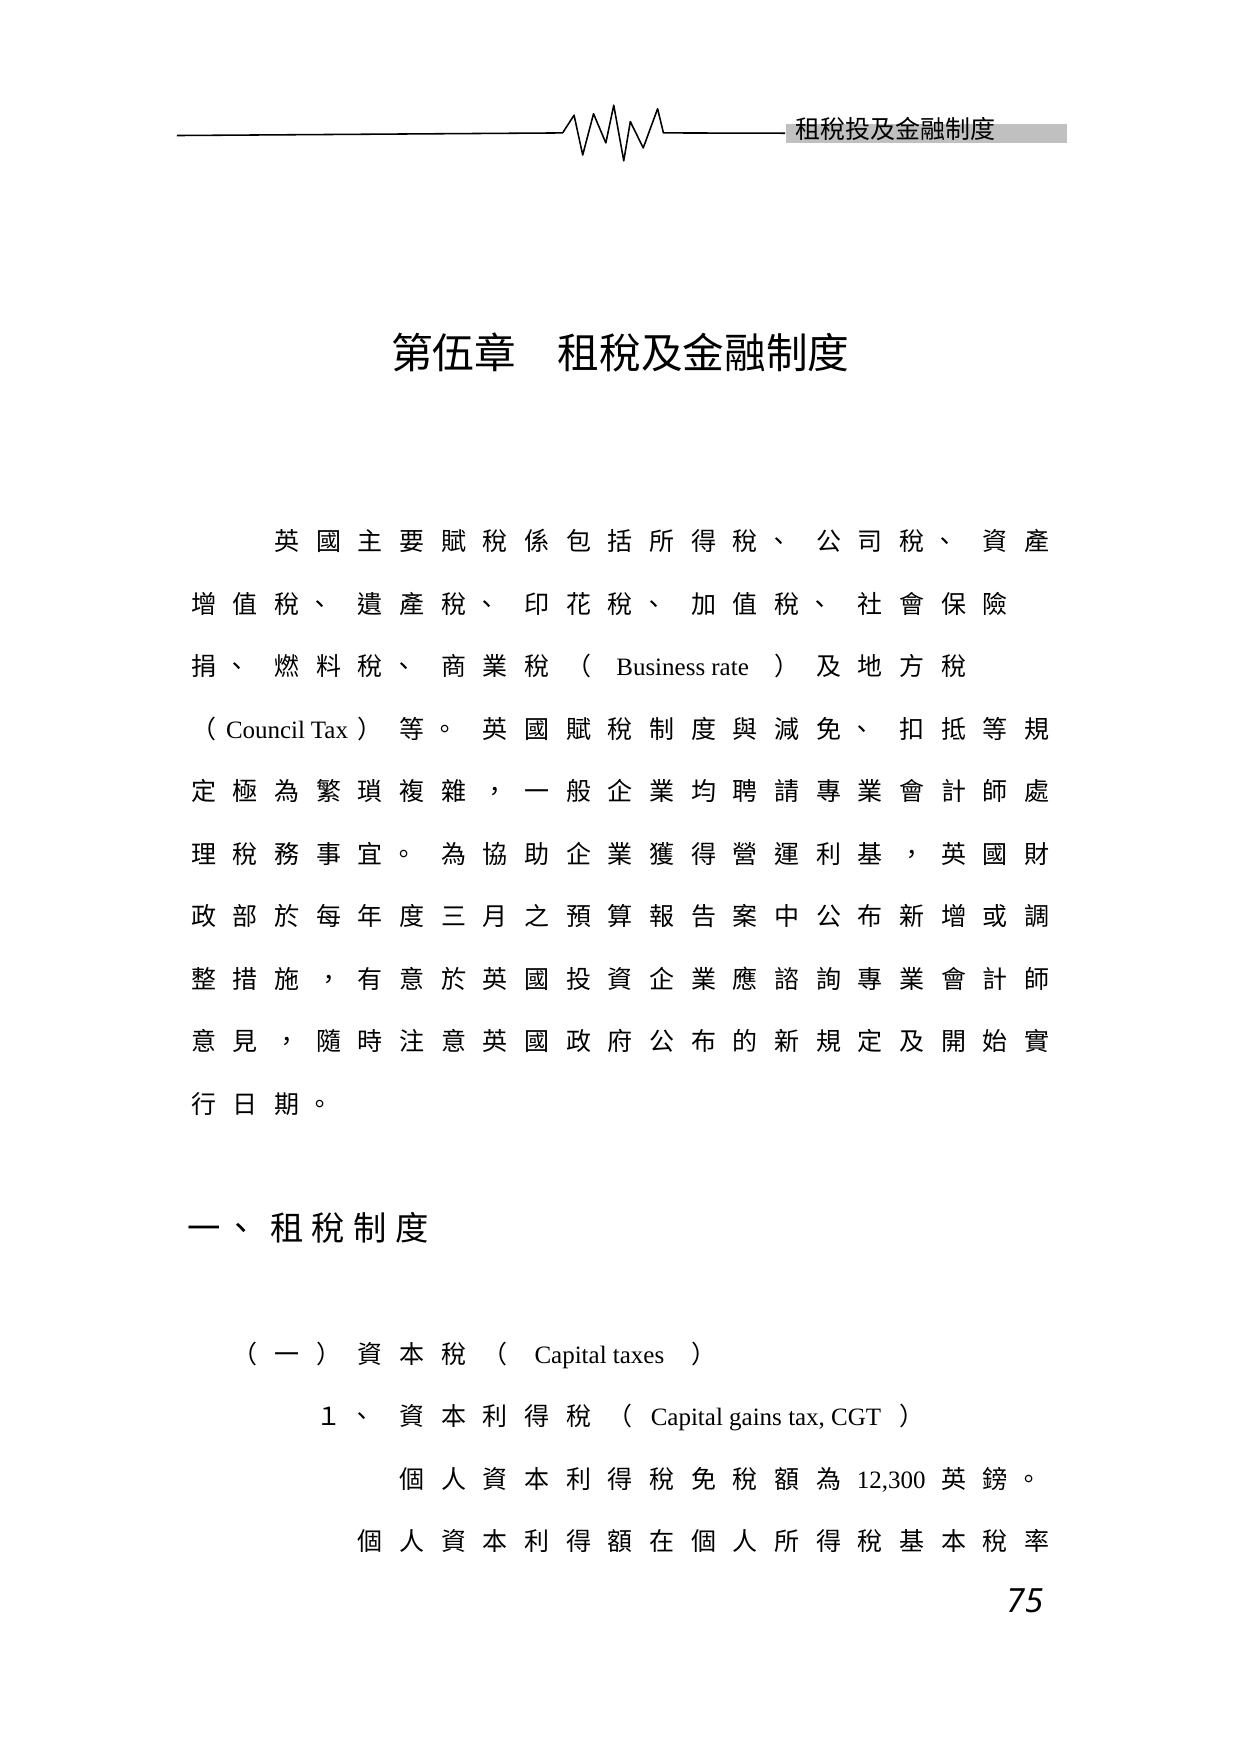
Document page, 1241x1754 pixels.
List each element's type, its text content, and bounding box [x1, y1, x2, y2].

text １、資本利得稅（Capital gains tax, CGT） [281, 1375, 1058, 1438]
text 一、租稅制度 [183, 1188, 1058, 1250]
text （一）資本稅（Capital taxes） [207, 1313, 1058, 1375]
text 個人資本利得稅免稅額為12,300英鎊。個人資本利得額在個人所得稅基本稅率 [330, 1438, 1058, 1563]
text 英國主要賦稅係包括所得稅、公司稅、資產增值稅、遺產稅、印花稅、加值稅、社會保險捐、燃料稅、商業稅（Business rate）及地方稅（Council Tax）等。英國賦稅制度與減免、扣抵等規定極為繁瑣複雜，一般企業均聘請專業會計師處理稅務事宜。為協助企業獲得營運利基，英國財政部於每年度三月之預算報告案中公布新增或調整措施，有意於英國投資企業應諮詢專業會計師意見，隨時注意英國政府公布的新規定及開始實行日期。 [183, 500, 1058, 1125]
text 第伍章 租稅及金融制度 [183, 313, 1058, 375]
